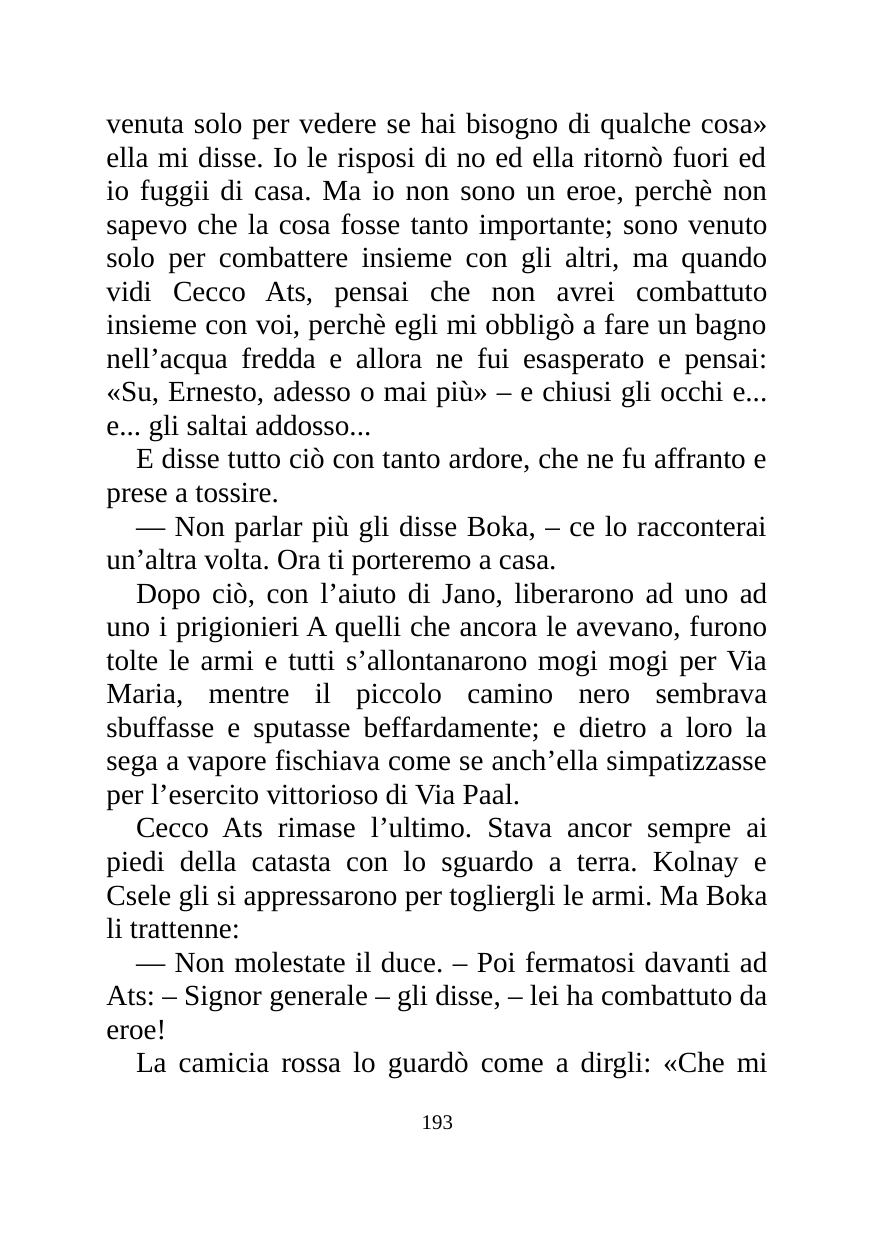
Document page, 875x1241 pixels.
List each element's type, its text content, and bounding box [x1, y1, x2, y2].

text venuta solo per vedere se hai bisogno di qualche cosa» ella mi disse. Io le risposi di no ed ella ritornò fuori ed io fuggii di casa. Ma io non sono un eroe, perchè non sapevo che la cosa fosse tanto importante; sono venuto solo per combattere insieme con gli altri, ma quando vidi Cecco Ats, pensai che non avrei combattuto insieme con voi, perchè egli mi obbligò a fare un bagno nell’acqua fredda e allora ne fui esasperato e pensai: «Su, Ernesto, adesso o mai più» – e chiusi gli occhi e... e... gli saltai addosso... [106, 106, 768, 442]
text Dopo ciò, con l’aiuto di Jano, liberarono ad uno ad uno i prigionieri A quelli che ancora le avevano, furono tolte le armi e tutti s’allontanarono mogi mogi per Via Maria, mentre il piccolo camino nero sembrava sbuffasse e sputasse beffardamente; e dietro a loro la sega a vapore fischiava come se anch’ella simpatizzasse per l’esercito vittorioso di Via Paal. [106, 576, 768, 811]
text Cecco Ats rimase l’ultimo. Stava ancor sempre ai piedi della catasta con lo sguardo a terra. Kolnay e Csele gli si appressarono per togliergli le armi. Ma Boka li trattenne: [106, 811, 768, 945]
text — Non molestate il duce. – Poi fermatosi davanti ad Ats: – Signor generale – gli disse, – lei ha combattuto da eroe! [106, 945, 768, 1045]
text E disse tutto ciò con tanto ardore, che ne fu affranto e prese a tossire. [106, 442, 768, 509]
text La camicia rossa lo guardò come a dirgli: «Che mi [106, 1045, 768, 1079]
text — Non parlar più gli disse Boka, – ce lo racconterai un’altra volta. Ora ti porteremo a casa. [106, 509, 768, 576]
